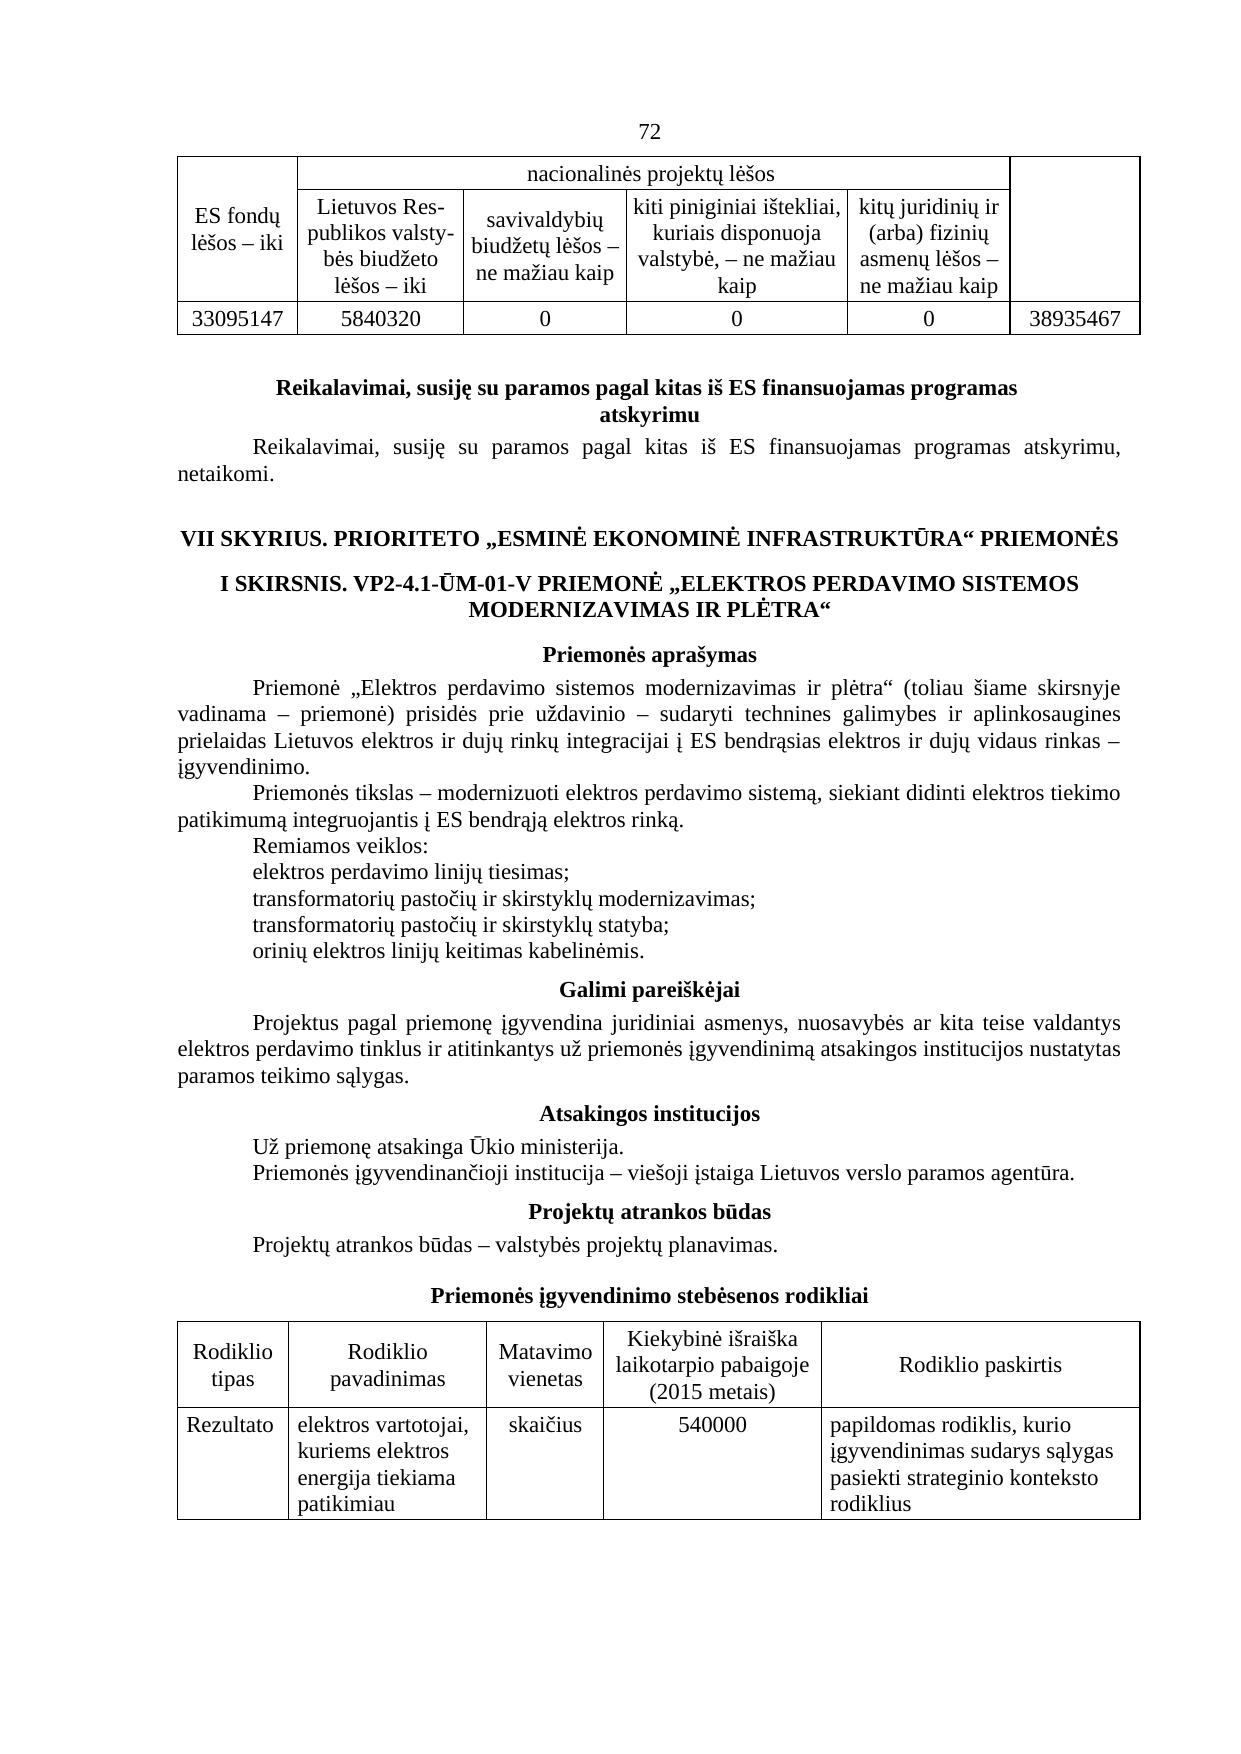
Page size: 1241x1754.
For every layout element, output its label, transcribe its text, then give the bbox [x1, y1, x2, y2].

table_cell 5840320 [298, 302, 463, 334]
table_cell kitų juridinių ir (arba) fizinių asmenų lėšos – ne mažiau kaip [848, 190, 1009, 301]
text elektros perdavimo linijų tiesimas; [177, 858, 1122, 885]
table_cell elektros vartotojai, kuriems elektros energija tiekiama patikimiau [289, 1408, 486, 1519]
table_cell 33095147 [178, 302, 297, 334]
table_header Rodiklio paskirtis [822, 1322, 1139, 1407]
text Priemonės aprašymas [177, 641, 1122, 668]
subtitle VII SKYRIUS. PRIORITETO „ESMINĖ EKONOMINĖ INFRASTRUKTŪRA“ PRIEMONĖS [177, 525, 1122, 551]
table_cell 0 [848, 302, 1009, 334]
table_cell ES fondų lėšos – iki [178, 157, 297, 301]
table_cell Rezultato [178, 1408, 288, 1519]
text Priemonė „Elektros perdavimo sistemos modernizavimas ir plėtra“ (toliau šiame skirsnyje vadinama – priemonė) prisidės prie uždavinio – sudaryti technines galimybes ir aplinkosaugines prielaidas Lietuvos elektros ir dujų rinkų integracijai į ES bendrąsias elektros ir dujų vidaus rinkas – įgyvendinimo. [177, 674, 1122, 779]
table_cell savivaldybių biudžetų lėšos – ne mažiau kaip [464, 190, 626, 301]
text Projektų atrankos būdas [177, 1198, 1122, 1225]
text Remiamos veiklos: [177, 832, 1122, 858]
subtitle I SKIRSNIS. VP2-4.1-ŪM-01-V PRIEMONĖ „Elektros perdavimo sistemos modernizavimas ir plėtra“ [177, 570, 1122, 623]
table_cell papildomas rodiklis, kurio įgyvendinimas sudarys sąlygas pasiekti strateginio konteksto rodiklius [822, 1408, 1139, 1519]
text orinių elektros linijų keitimas kabelinėmis. [177, 937, 1122, 964]
text Galimi pareiškėjai [177, 976, 1122, 1003]
table_cell 38935467 [1011, 302, 1139, 334]
table_header [1011, 157, 1139, 301]
text Priemonės tikslas – modernizuoti elektros perdavimo sistemą, siekiant didinti elektros tiekimo patikimumą integruojantis į ES bendrąją elektros rinką. [177, 779, 1122, 832]
table_header Rodiklio tipas [178, 1322, 288, 1407]
table_cell skaičius [487, 1408, 603, 1519]
text Reikalavimai, susiję su paramos pagal kitas iš ES finansuojamas programas atskyrimu [177, 374, 1122, 427]
table_cell nacionalinės projektų lėšos [298, 157, 1009, 189]
table_header Kiekybinė išraiška laikotarpio pabaigoje (2015 metais) [604, 1322, 821, 1407]
table_cell 0 [464, 302, 626, 334]
text Projektų atrankos būdas – valstybės projektų planavimas. [177, 1231, 1122, 1257]
text Priemonės įgyvendinančioji institucija – viešoji įstaiga Lietuvos verslo paramos agentūra. [177, 1159, 1122, 1186]
text Projektus pagal priemonę įgyvendina juridiniai asmenys, nuosavybės ar kita teise valdantys elektros perdavimo tinklus ir atitinkantys už priemonės įgyvendinimą atsakingos institucijos nustatytas paramos teikimo sąlygas. [177, 1009, 1122, 1088]
text Už priemonę atsakinga Ūkio ministerija. [177, 1133, 1122, 1159]
table_cell Lietuvos Res­publikos vals­ty­bės biudžeto lėšos – iki [298, 190, 463, 301]
text Reikalavimai, susiję su paramos pagal kitas iš ES finansuojamas programas atskyrimu, netaikomi. [177, 433, 1122, 486]
table_header Matavimo vienetas [487, 1322, 603, 1407]
table_cell 0 [627, 302, 847, 334]
text transformatorių pastočių ir skirstyklų statyba; [177, 911, 1122, 937]
table_header Rodiklio pavadinimas [289, 1322, 486, 1407]
text Priemonės įgyvendinimo stebėsenos rodikliai [177, 1282, 1122, 1309]
table_cell 540000 [604, 1408, 821, 1519]
text transformatorių pastočių ir skirstyklų modernizavimas; [177, 885, 1122, 911]
table_cell kiti piniginiai ištekliai, kuriais disponuoja valstybė, – ne mažiau kaip [627, 190, 847, 301]
text Atsakingos institucijos [177, 1101, 1122, 1127]
